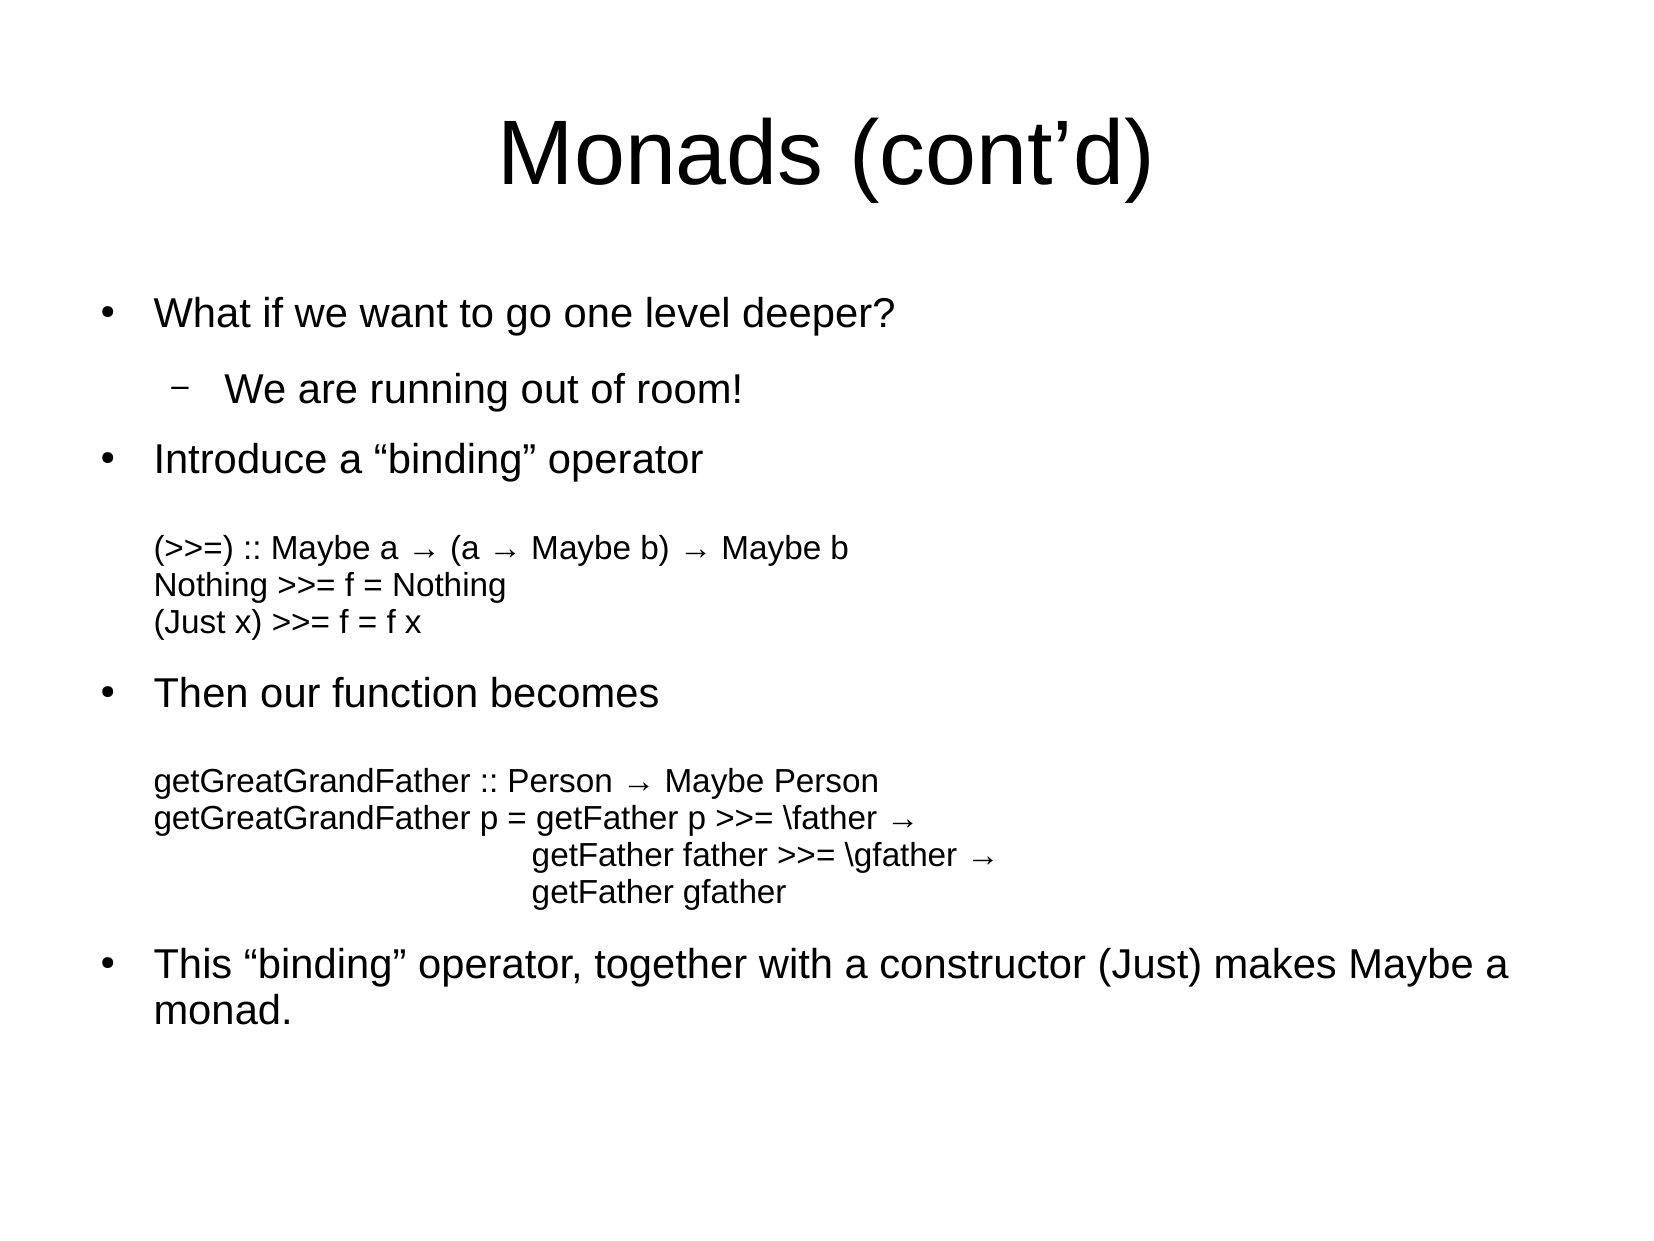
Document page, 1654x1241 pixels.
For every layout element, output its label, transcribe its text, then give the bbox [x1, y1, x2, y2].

list What if we want to go one level deeper? We are running out of room! Introduce a “binding” operator (>>=) :: Maybe a → (a → Maybe b) → Maybe b Nothing >>= f = Nothing (Just x) >>= f = f x Then our function becomes getGreatGrandFather :: Person → Maybe Person getGreatGrandFather p = getFather p >>= \father → getFather father >>= \gfather → getFather gfather This “binding” operator, together with a constructor (Just) makes Maybe a monad. [82, 290, 1571, 1010]
title Monads (cont’d) [82, 49, 1571, 257]
